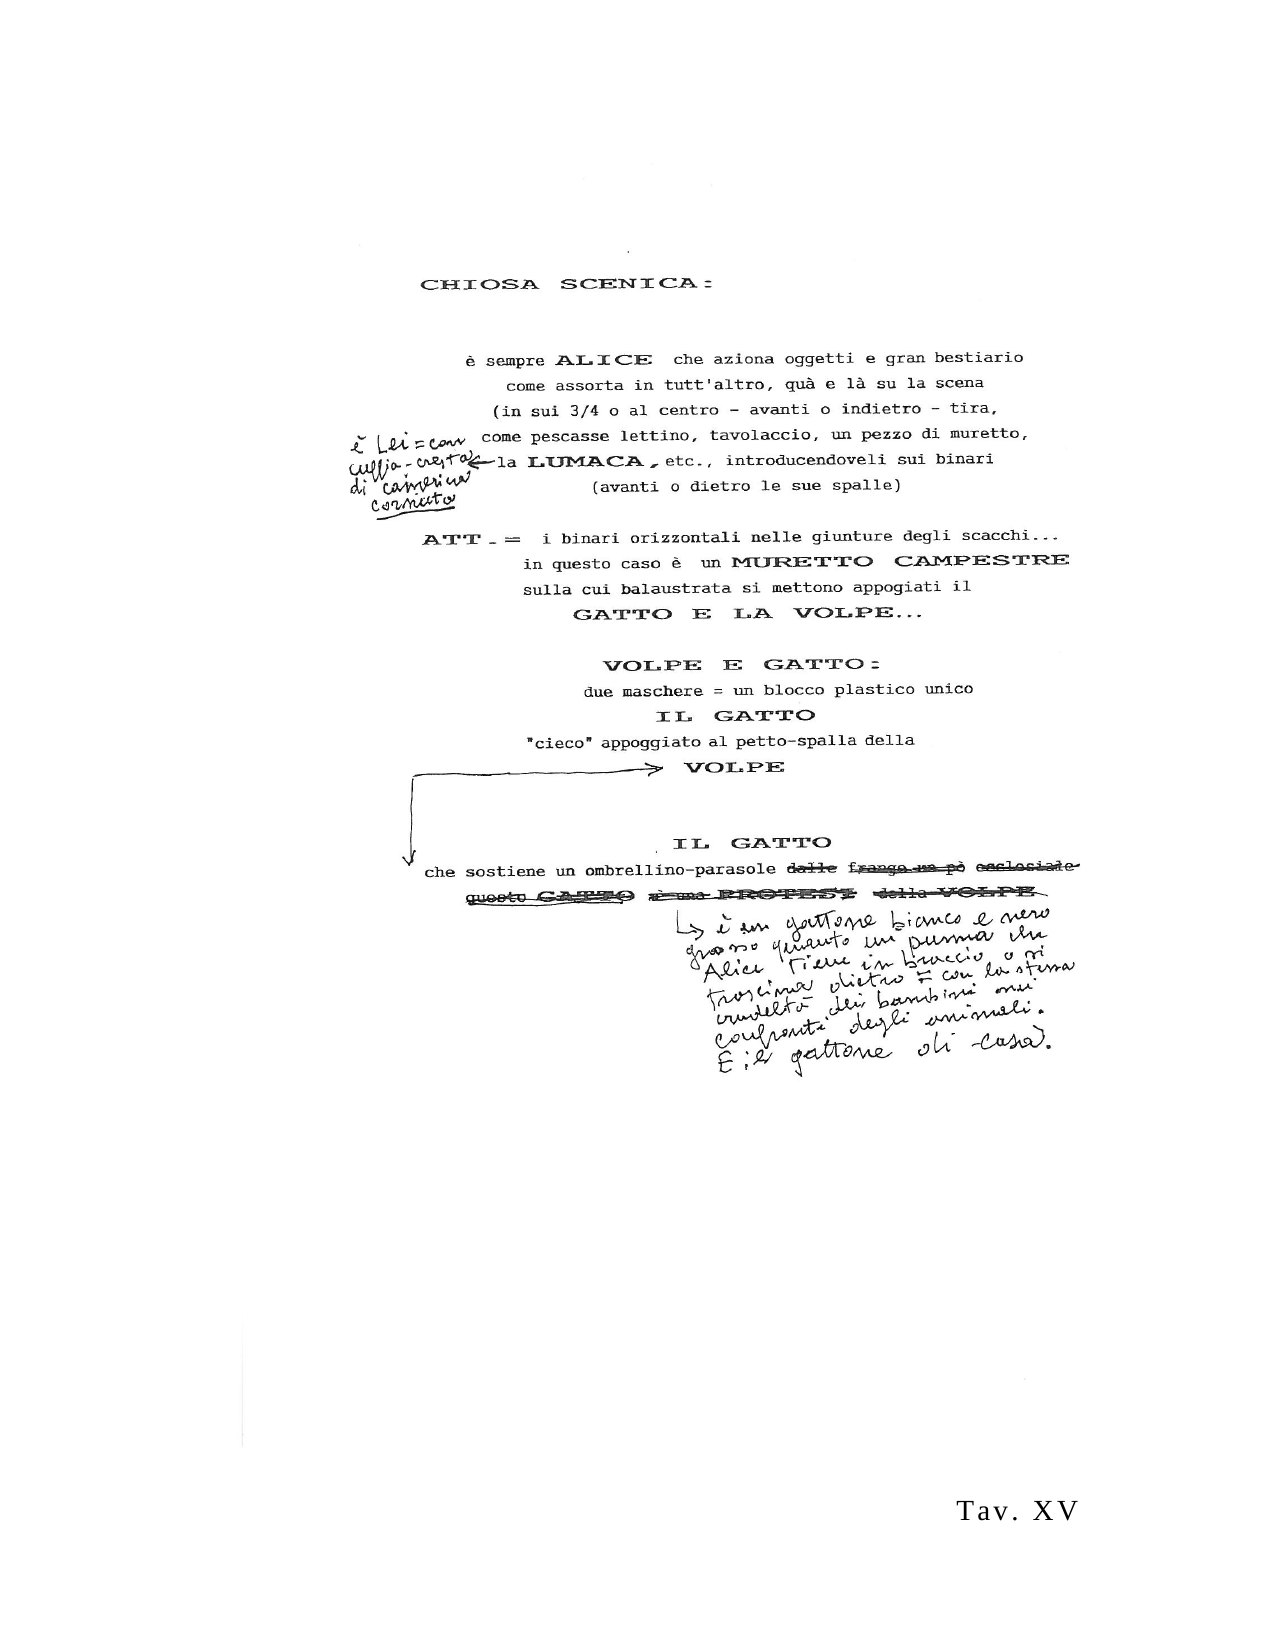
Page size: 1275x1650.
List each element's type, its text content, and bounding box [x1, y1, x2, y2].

text Tav. XV [236, 1493, 1078, 1526]
picture [237, 149, 1164, 1458]
